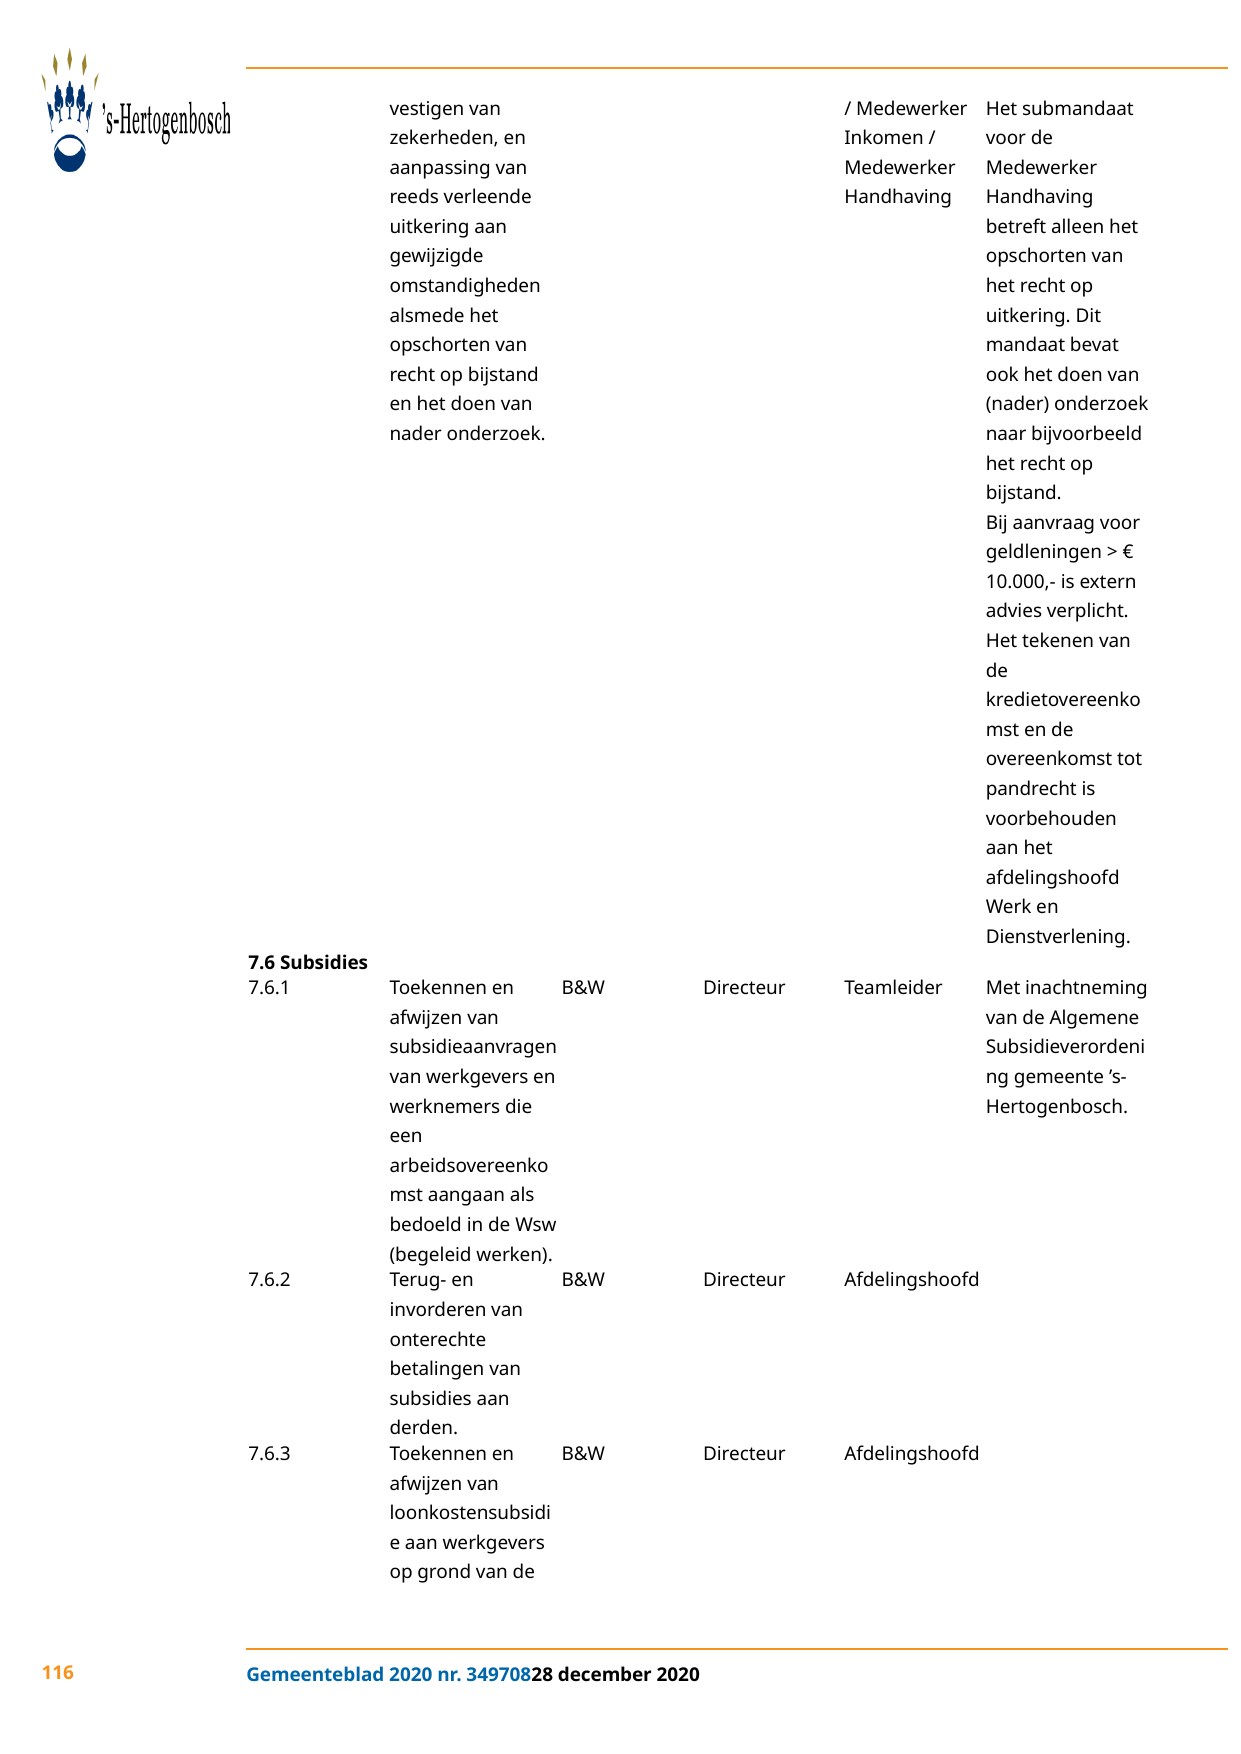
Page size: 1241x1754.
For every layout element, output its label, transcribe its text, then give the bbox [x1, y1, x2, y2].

table_cell [986, 1440, 1152, 1584]
table_cell Met inachtneming van de Algemene Subsidieverordening gemeente ’s-Hertogenbosch. [986, 975, 1152, 1267]
table_cell B&W [561, 975, 703, 1267]
table_cell Toekennen en afwijzen van loonkostensubsidie aan werkgevers op grond van de [389, 1440, 561, 1584]
table_cell 7.6.1 [248, 975, 389, 1267]
table_cell / Medewerker Inkomen / Medewerker Handhaving [844, 95, 986, 949]
table_cell Teamleider [844, 975, 986, 1267]
table_cell Afdelingshoofd [844, 1440, 986, 1584]
table_cell B&W [561, 1267, 703, 1440]
table_cell Directeur [703, 1267, 844, 1440]
table_cell B&W [561, 1440, 703, 1584]
table_cell 7.6.2 [248, 1267, 389, 1440]
table_cell Terug- en invorderen van onterechte betalingen van subsidies aan derden. [389, 1267, 561, 1440]
table_cell [703, 95, 844, 949]
table_cell [986, 1267, 1152, 1440]
table_cell Toekennen en afwijzen van subsidieaanvragen van werkgevers en werknemers die een arbeidsovereenkomst aangaan als bedoeld in de Wsw (begeleid werken). [389, 975, 561, 1267]
table_cell 7.6 Subsidies [248, 949, 1152, 974]
table_cell [561, 95, 703, 949]
table_cell [248, 95, 389, 949]
picture [41, 47, 231, 172]
table_cell Directeur [703, 975, 844, 1267]
table_cell 7.6.3 [248, 1440, 389, 1584]
table_cell Directeur [703, 1440, 844, 1584]
table_cell Het submandaat voor de Medewerker Handhaving betreft alleen het opschorten van het recht op uitkering. Dit mandaat bevat ook het doen van (nader) onderzoek naar bijvoorbeeld het recht op bijstand. Bij aanvraag voor geldleningen > € 10.000,- is extern advies verplicht. Het tekenen van de kredietovereenkomst en de overeenkomst tot pandrecht is voorbehouden aan het afdelingshoofd Werk en Dienstverlening. [986, 95, 1152, 949]
table_cell Afdelingshoofd [844, 1267, 986, 1440]
table_cell vestigen van zekerheden, en aanpassing van reeds verleende uitkering aan gewijzigde omstandigheden alsmede het opschorten van recht op bijstand en het doen van nader onderzoek. [389, 95, 561, 949]
